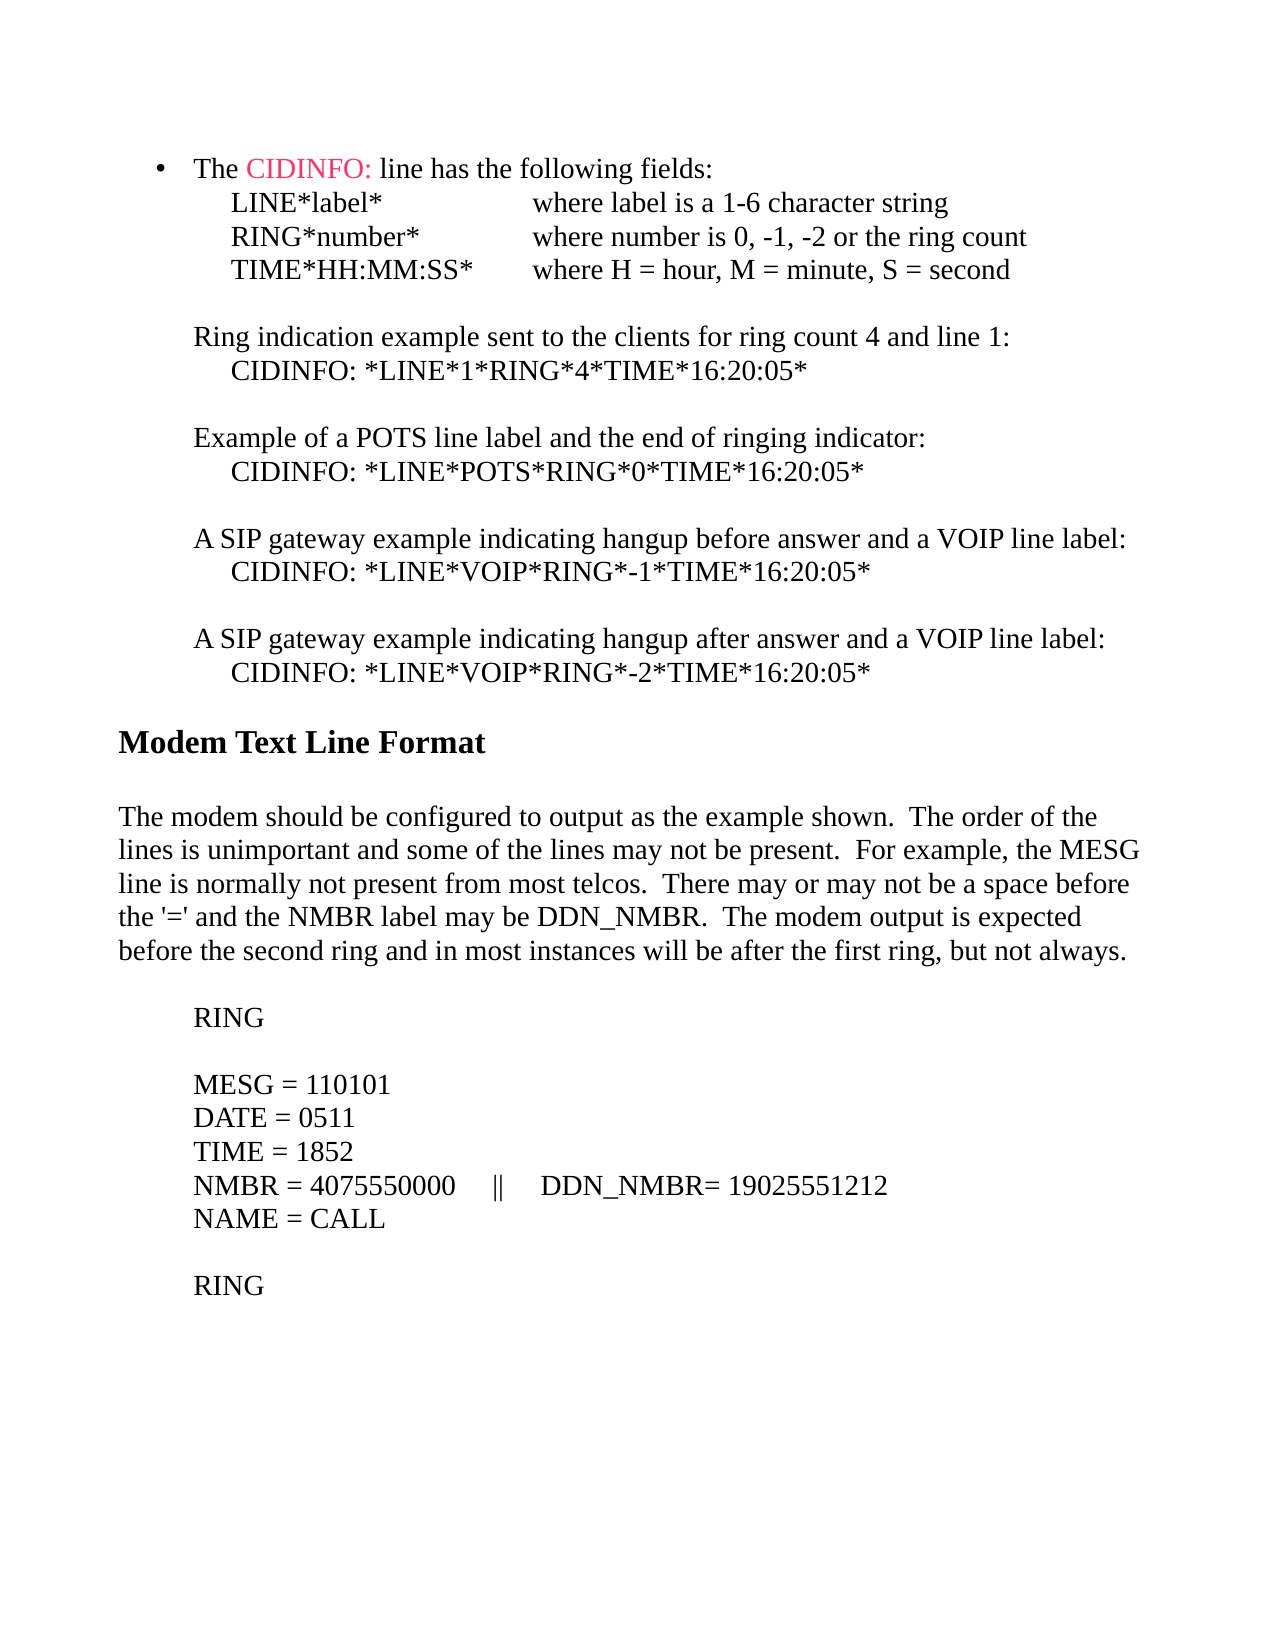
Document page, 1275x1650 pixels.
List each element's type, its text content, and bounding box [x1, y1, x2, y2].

list NMBR = 4075550000 || DDN_NMBR= 19025551212 [156, 1168, 1157, 1201]
table_cell where H = hour, M = minute, S = second [495, 253, 1275, 286]
list CIDINFO: *LINE*1*RING*4*TIME*16:20:05* [193, 353, 1157, 387]
list CIDINFO: *LINE*VOIP*RING*-1*TIME*16:20:05* [193, 554, 1157, 588]
list MESG = 110101 [156, 1067, 1157, 1101]
text Modem Text Line Format [118, 722, 1157, 760]
table_header where label is a 1-6 character string [495, 185, 1275, 219]
list A SIP gateway example indicating hangup before answer and a VOIP line label: [156, 521, 1157, 554]
list RING [156, 1268, 1157, 1302]
table_cell RING*number* [118, 219, 494, 252]
list TIME = 1852 [156, 1134, 1157, 1168]
list RING [156, 1000, 1157, 1033]
table_cell TIME*HH:MM:SS* [118, 253, 494, 286]
text The modem should be configured to output as the example shown. The order of the lines is unimportant and some of the lines may not be present. For example, the MESG line is normally not present from most telcos. There may or may not be a space before the '=' and the NMBR label may be DDN_NMBR. The modem output is expected before the second ring and in most instances will be after the first ring, but not always. [118, 799, 1157, 1000]
list CIDINFO: *LINE*VOIP*RING*-2*TIME*16:20:05* [193, 655, 1157, 688]
list The CIDINFO: line has the following fields: [156, 152, 1157, 185]
list Ring indication example sent to the clients for ring count 4 and line 1: [156, 319, 1157, 353]
table_cell where number is 0, -1, -2 or the ring count [495, 219, 1275, 252]
list Example of a POTS line label and the end of ringing indicator: [156, 420, 1157, 454]
list NAME = CALL [156, 1201, 1157, 1235]
list DATE = 0511 [156, 1101, 1157, 1134]
list CIDINFO: *LINE*POTS*RING*0*TIME*16:20:05* [193, 454, 1157, 487]
table_header LINE*label* [118, 185, 494, 219]
list A SIP gateway example indicating hangup after answer and a VOIP line label: [156, 621, 1157, 655]
